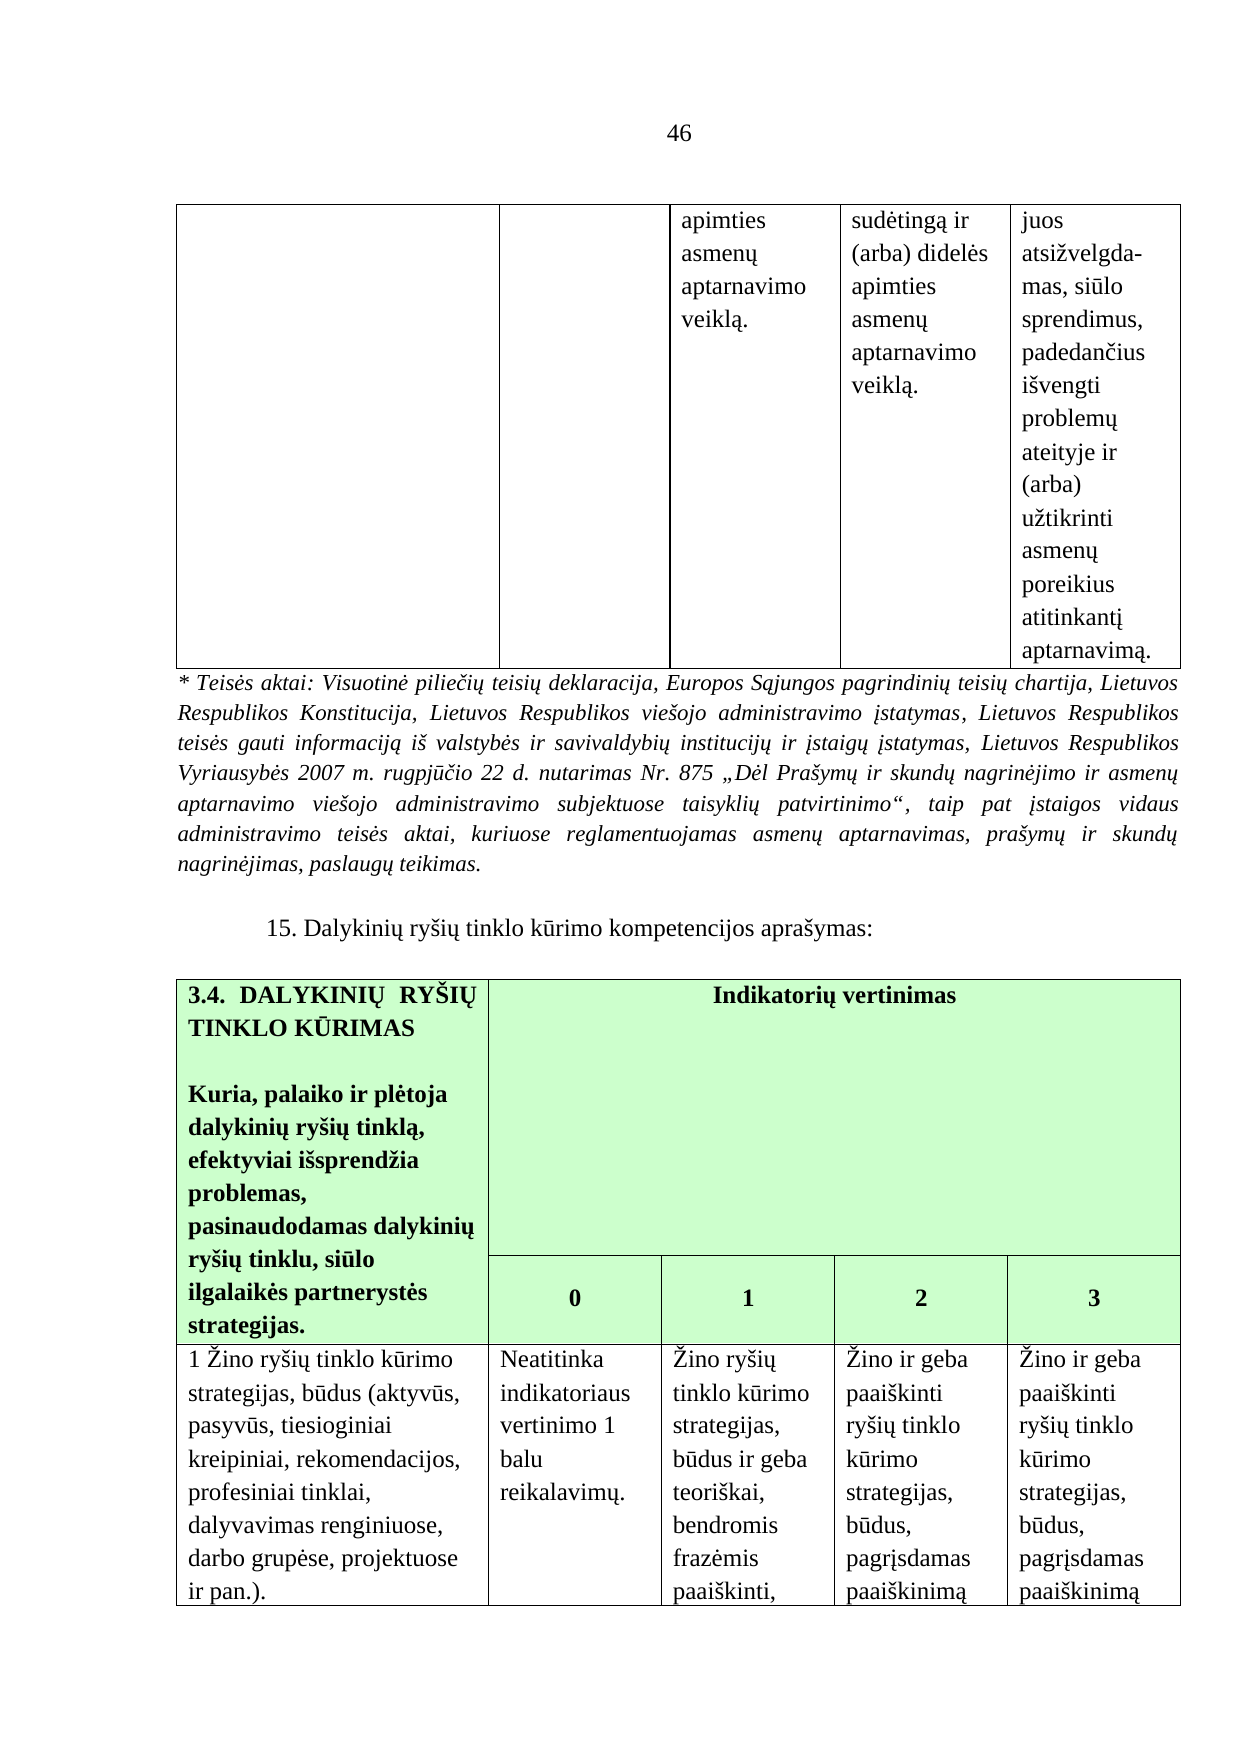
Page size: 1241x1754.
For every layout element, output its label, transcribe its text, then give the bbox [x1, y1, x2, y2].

table_cell Žino ryšių tinklo kūrimo strategijas, būdus ir geba teoriškai, bendromis frazėmis paaiškinti, [662, 1345, 834, 1604]
table_cell [177, 205, 499, 668]
text 15. Dalykinių ryšių tinklo kūrimo kompetencijos aprašymas: [177, 913, 1181, 942]
table_cell 1 [662, 1256, 834, 1343]
table_cell apimties asmenų aptarnavimo veiklą. [671, 205, 840, 668]
table_cell Neatitinka indikatoriaus vertinimo 1 balu reikalavimų. [489, 1345, 661, 1604]
table_cell sudėtingą ir (arba) didelės apimties asmenų aptarnavimo veiklą. [841, 205, 1010, 668]
table_cell juos atsižvelgda-mas, siūlo sprendimus, padedančius išvengti problemų ateityje ir (arba) užtikrinti asmenų poreikius atitinkantį aptarnavimą. [1011, 205, 1180, 668]
table_header 3.4. DALYKINIŲ RYŠIŲ TINKLO KŪRIMAS Kuria, palaiko ir plėtoja dalykinių ryšių tinklą, efektyviai išsprendžia problemas, pasinaudodamas dalykinių ryšių tinklu, siūlo ilgalaikės partnerystės strategijas. [177, 980, 488, 1343]
table_cell Žino ir geba paaiškinti ryšių tinklo kūrimo strategijas, būdus, pagrįsdamas paaiškinimą [1008, 1345, 1180, 1604]
table_cell 2 [835, 1256, 1007, 1343]
table_cell 1 Žino ryšių tinklo kūrimo strategijas, būdus (aktyvūs, pasyvūs, tiesioginiai kreipiniai, rekomendacijos, profesiniai tinklai, dalyvavimas renginiuose, darbo grupėse, projektuose ir pan.). [177, 1345, 488, 1604]
table_cell 0 [489, 1256, 661, 1343]
table_cell Žino ir geba paaiškinti ryšių tinklo kūrimo strategijas, būdus, pagrįsdamas paaiškinimą [835, 1345, 1007, 1604]
table_header Indikatorių vertinimas [489, 980, 1180, 1255]
table_cell 3 [1008, 1256, 1180, 1343]
table_cell [500, 205, 669, 668]
text * Teisės aktai: Visuotinė piliečių teisių deklaracija, Europos Sąjungos pagrindinių teisių chartija, Lietuvos Respublikos Konstitucija, Lietuvos Respublikos viešojo administravimo įstatymas, Lietuvos Respublikos teisės gauti informaciją iš valstybės ir savivaldybių institucijų ir įstaigų įstatymas, Lietuvos Respublikos Vyriausybės 2007 m. rugpjūčio 22 d. nutarimas Nr. 875 „Dėl Prašymų ir skundų nagrinėjimo ir asmenų aptarnavimo viešojo administravimo subjektuose taisyklių patvirtinimo“, taip pat įstaigos vidaus administravimo teisės aktai, kuriuose reglamentuojamas asmenų aptarnavimas, prašymų ir skundų nagrinėjimas, paslaugų teikimas. [177, 669, 1181, 876]
